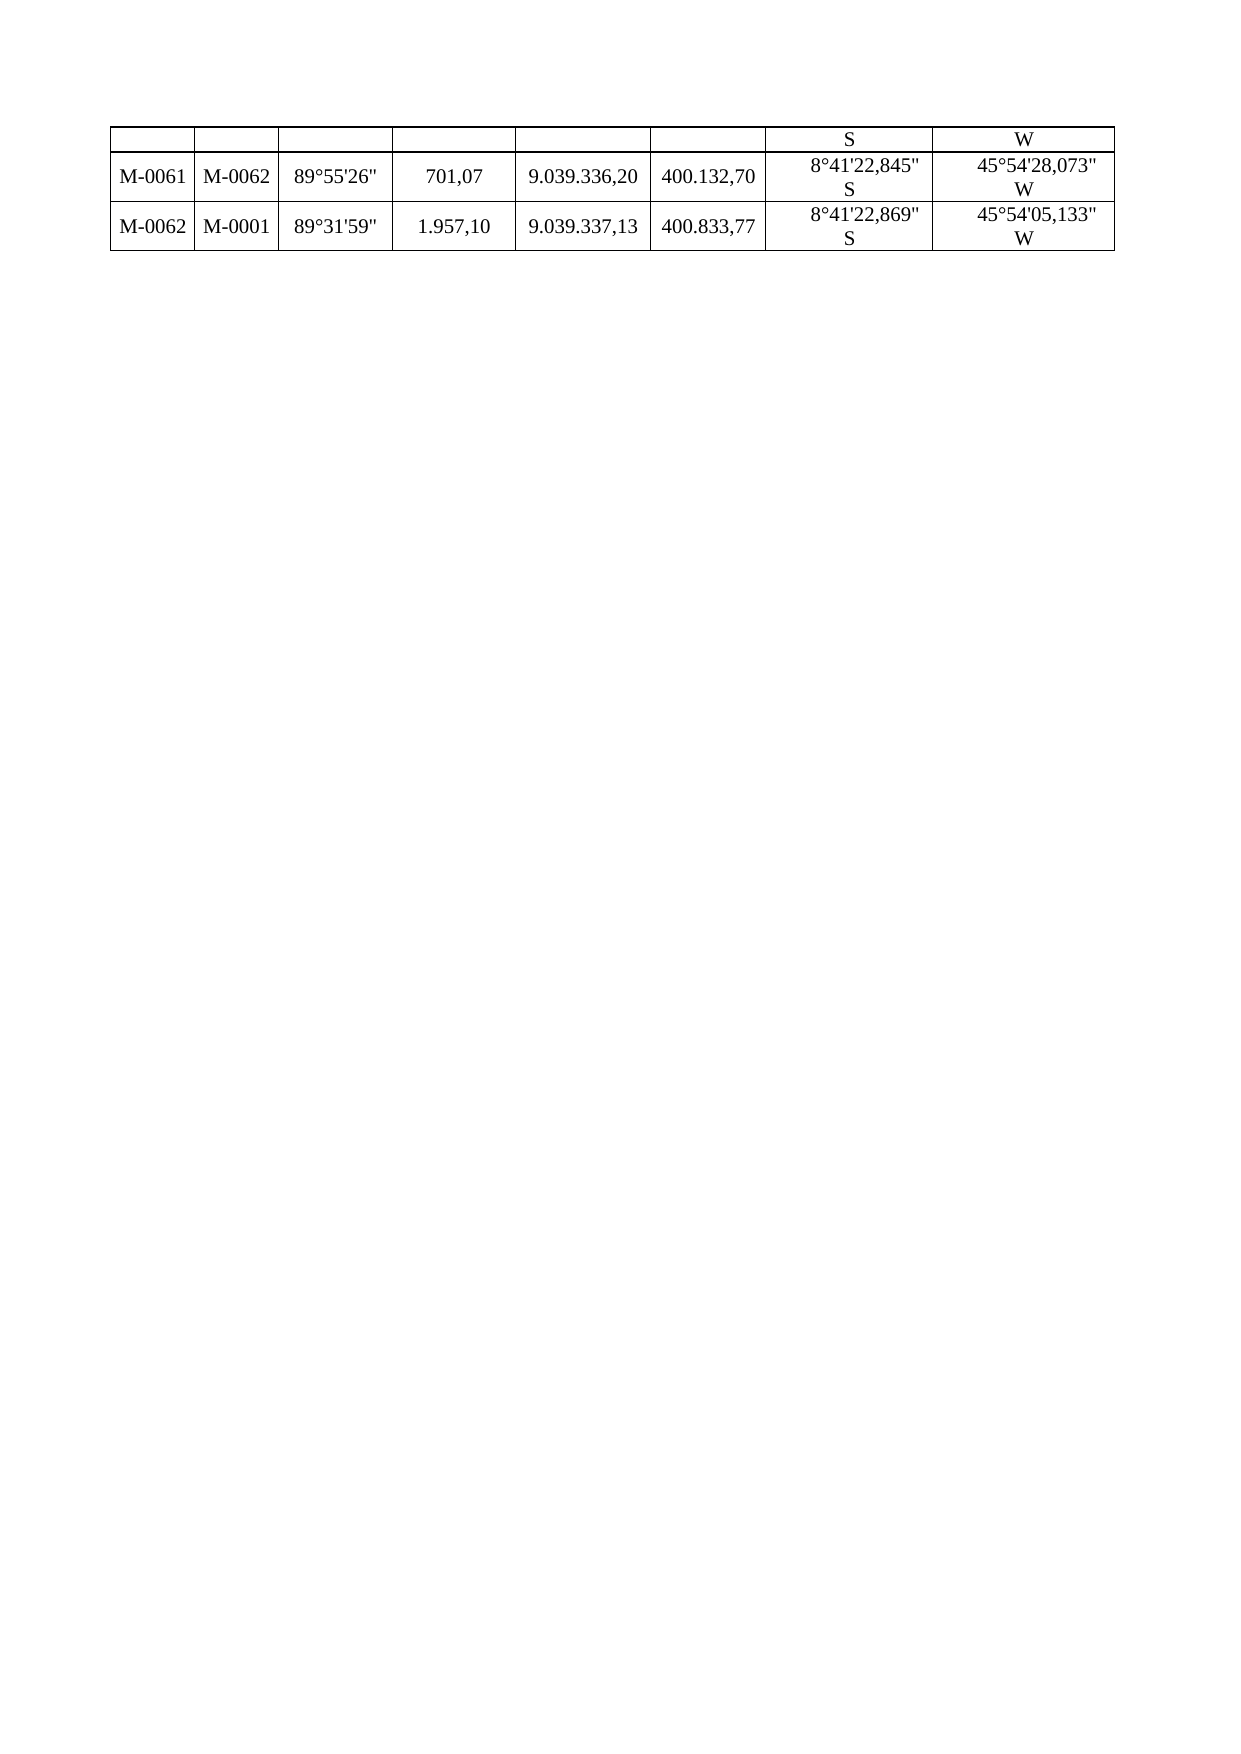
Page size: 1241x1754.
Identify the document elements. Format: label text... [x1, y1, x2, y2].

table_cell [195, 128, 278, 151]
table_cell 8°41'22,845" S [766, 153, 932, 201]
table_cell 9.039.336,20 [516, 153, 650, 201]
table_cell 9.039.337,13 [516, 202, 650, 250]
table_cell 45°54'28,073" W [933, 153, 1114, 201]
table_cell [111, 128, 194, 151]
table_cell M-0062 [111, 202, 194, 250]
table_cell [279, 128, 392, 151]
table_cell 45°54'05,133" W [933, 202, 1114, 250]
table_cell M-0061 [111, 153, 194, 201]
table_cell 701,07 [393, 153, 515, 201]
table_cell [651, 128, 765, 151]
table_cell 89°31'59" [279, 202, 392, 250]
table_cell S [766, 128, 932, 151]
table_cell 1.957,10 [393, 202, 515, 250]
table_cell M-0062 [195, 153, 278, 201]
table_cell 400.833,77 [651, 202, 765, 250]
table_cell 89°55'26" [279, 153, 392, 201]
table_cell 8°41'22,869" S [766, 202, 932, 250]
table_cell [516, 128, 650, 151]
table_cell 400.132,70 [651, 153, 765, 201]
table_cell [393, 128, 515, 151]
table_cell M-0001 [195, 202, 278, 250]
table_cell W [933, 128, 1114, 151]
